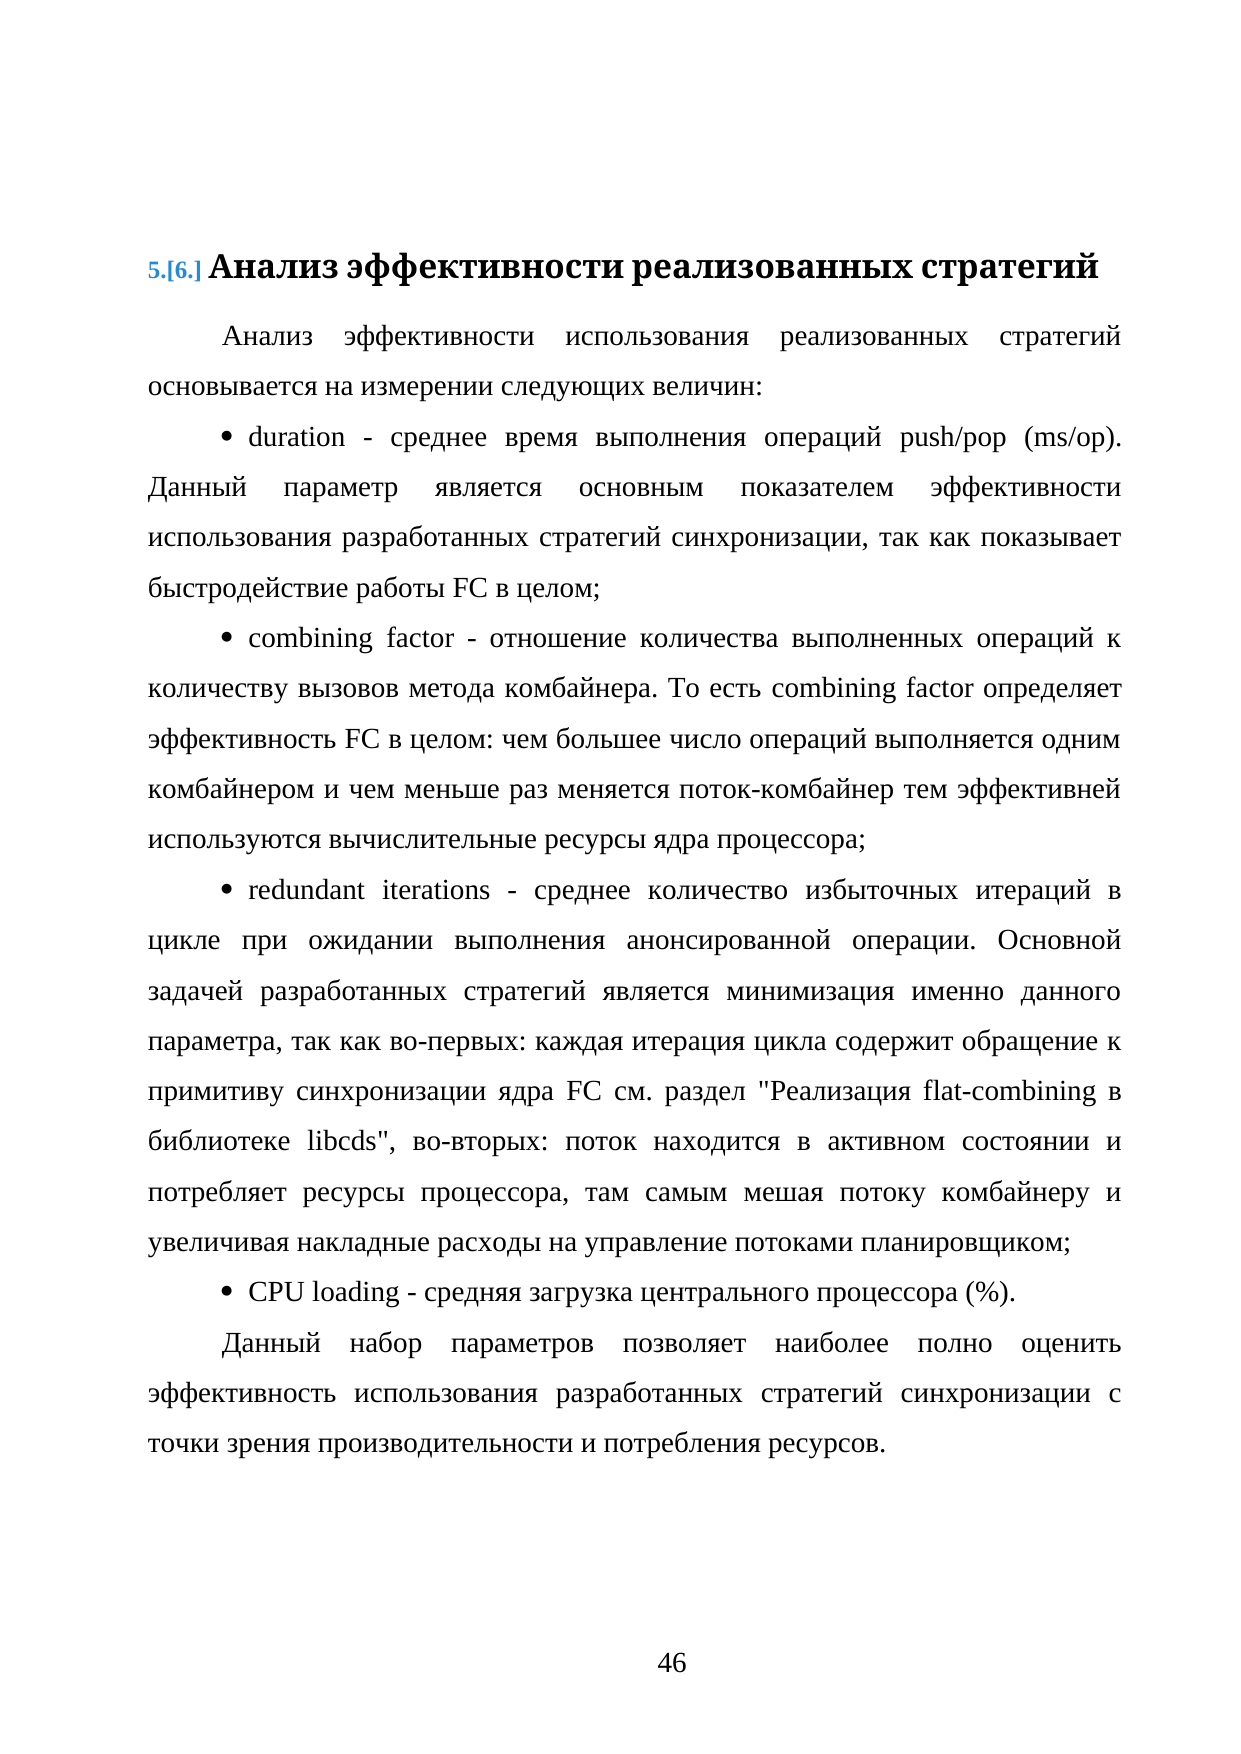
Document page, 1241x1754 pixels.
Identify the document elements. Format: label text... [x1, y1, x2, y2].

text Анализ эффективности использования реализованных стратегий основывается на измерении следующих величин: [148, 318, 1122, 402]
text Данный набор параметров позволяет наиболее полно оценить эффективность использования разработанных стратегий синхронизации с точки зрения производительности и потребления ресурсов. [148, 1325, 1122, 1459]
list CPU loading - средняя загрузка центрального процессора (%). [148, 1274, 1122, 1308]
list combining factor - отношение количества выполненных операций к количеству вызовов метода комбайнера. То есть combining factor определяет эффективность FC в целом: чем большее число операций выполняется одним комбайнером и чем меньше раз меняется поток-комбайнер тем эффективней используются вычислительные ресурсы ядра процессора; [148, 620, 1122, 855]
subtitle Анализ эффективности реализованных стратегий [148, 248, 1122, 287]
list redundant iterations - среднее количество избыточных итераций в цикле при ожидании выполнения анонсированной операции. Основной задачей разработанных стратегий является минимизация именно данного параметра, так как во-первых: каждая итерация цикла содержит обращение к примитиву синхронизации ядра FC см. раздел "Реализация flat-combining в библиотеке libcds", во-вторых: поток находится в активном состоянии и потребляет ресурсы процессора, там самым мешая потоку комбайнеру и увеличивая накладные расходы на управление потоками планировщиком; [148, 872, 1122, 1258]
list duration - среднее время выполнения операций push/pop (ms/op). Данный параметр является основным показателем эффективности использования разработанных стратегий синхронизации, так как показывает быстродействие работы FC в целом; [148, 419, 1122, 603]
